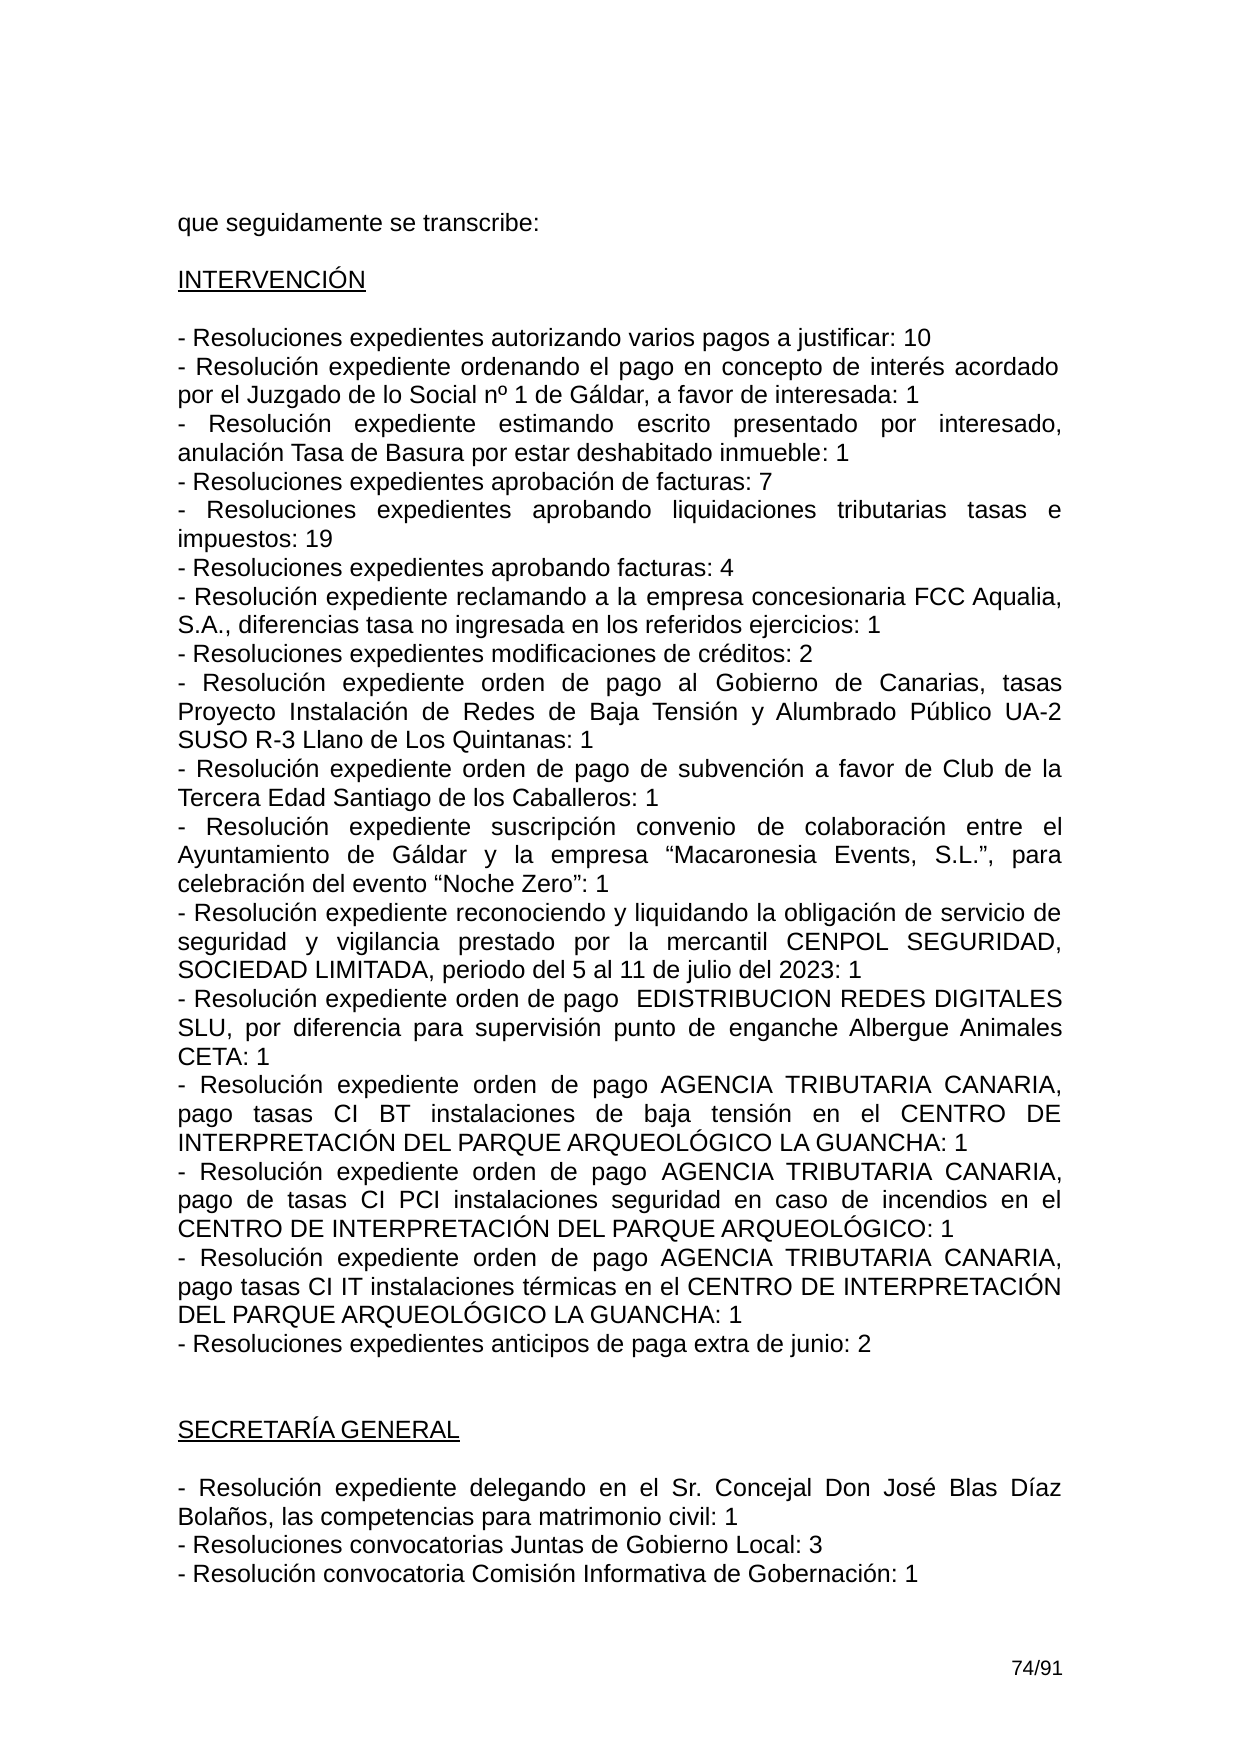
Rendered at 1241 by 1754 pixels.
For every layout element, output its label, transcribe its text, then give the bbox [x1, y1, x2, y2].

text - Resolución expediente reconociendo y liquidando la obligación de servicio de seguridad y vigilancia prestado por la mercantil CENPOL SEGURIDAD, SOCIEDAD LIMITADA, periodo del 5 al 11 de julio del 2023: 1 [177, 898, 1063, 984]
text - Resolución expediente reclamando a la empresa concesionaria FCC Aqualia, S.A., diferencias tasa no ingresada en los referidos ejercicios: 1 [177, 582, 1063, 639]
text - Resolución expediente orden de pago EDISTRIBUCION REDES DIGITALES SLU, por diferencia para supervisión punto de enganche Albergue Animales CETA: 1 [177, 984, 1063, 1070]
text - Resolución expediente estimando escrito presentado por interesado, anulación Tasa de Basura por estar deshabitado inmueble: 1 [177, 409, 1063, 467]
text - Resolución expediente delegando en el Sr. Concejal Don José Blas Díaz Bolaños, las competencias para matrimonio civil: 1 [177, 1473, 1063, 1530]
text - Resolución expediente orden de pago al Gobierno de Canarias, tasas Proyecto Instalación de Redes de Baja Tensión y Alumbrado Público UA-2 SUSO R-3 Llano de Los Quintanas: 1 [177, 668, 1063, 754]
text SECRETARÍA GENERAL [177, 1415, 1063, 1444]
text - Resoluciones convocatorias Juntas de Gobierno Local: 3 [177, 1530, 1063, 1559]
text - Resolución expediente orden de pago de subvención a favor de Club de la Tercera Edad Santiago de los Caballeros: 1 [177, 754, 1063, 812]
text - Resolución expediente ordenando el pago en concepto de interés acordado por el Juzgado de lo Social nº 1 de Gáldar, a favor de interesada: 1 [177, 352, 1060, 409]
text - Resolución expediente suscripción convenio de colaboración entre el Ayuntamiento de Gáldar y la empresa “Macaronesia Events, S.L.”, para celebración del evento “Noche Zero”: 1 [177, 812, 1063, 898]
text que seguidamente se transcribe: [177, 208, 1063, 237]
text - Resoluciones expedientes aprobando liquidaciones tributarias tasas e impuestos: 19 [177, 495, 1063, 553]
text - Resoluciones expedientes autorizando varios pagos a justificar: 10 [177, 323, 1060, 352]
text - Resolución expediente orden de pago AGENCIA TRIBUTARIA CANARIA, pago tasas CI IT instalaciones térmicas en el CENTRO DE INTERPRETACIÓN DEL PARQUE ARQUEOLÓGICO LA GUANCHA: 1 [177, 1243, 1063, 1329]
text - Resoluciones expedientes aprobación de facturas: 7 [177, 467, 1063, 495]
text - Resolución expediente orden de pago AGENCIA TRIBUTARIA CANARIA, pago de tasas CI PCI instalaciones seguridad en caso de incendios en el CENTRO DE INTERPRETACIÓN DEL PARQUE ARQUEOLÓGICO: 1 [177, 1157, 1063, 1243]
text INTERVENCIÓN [177, 265, 1060, 294]
text - Resoluciones expedientes anticipos de paga extra de junio: 2 [177, 1329, 1063, 1358]
text - Resoluciones expedientes aprobando facturas: 4 [177, 553, 1063, 582]
text - Resolución expediente orden de pago AGENCIA TRIBUTARIA CANARIA, pago tasas CI BT instalaciones de baja tensión en el CENTRO DE INTERPRETACIÓN DEL PARQUE ARQUEOLÓGICO LA GUANCHA: 1 [177, 1070, 1063, 1157]
text - Resolución convocatoria Comisión Informativa de Gobernación: 1 [177, 1559, 1063, 1588]
text - Resoluciones expedientes modificaciones de créditos: 2 [177, 639, 1063, 668]
